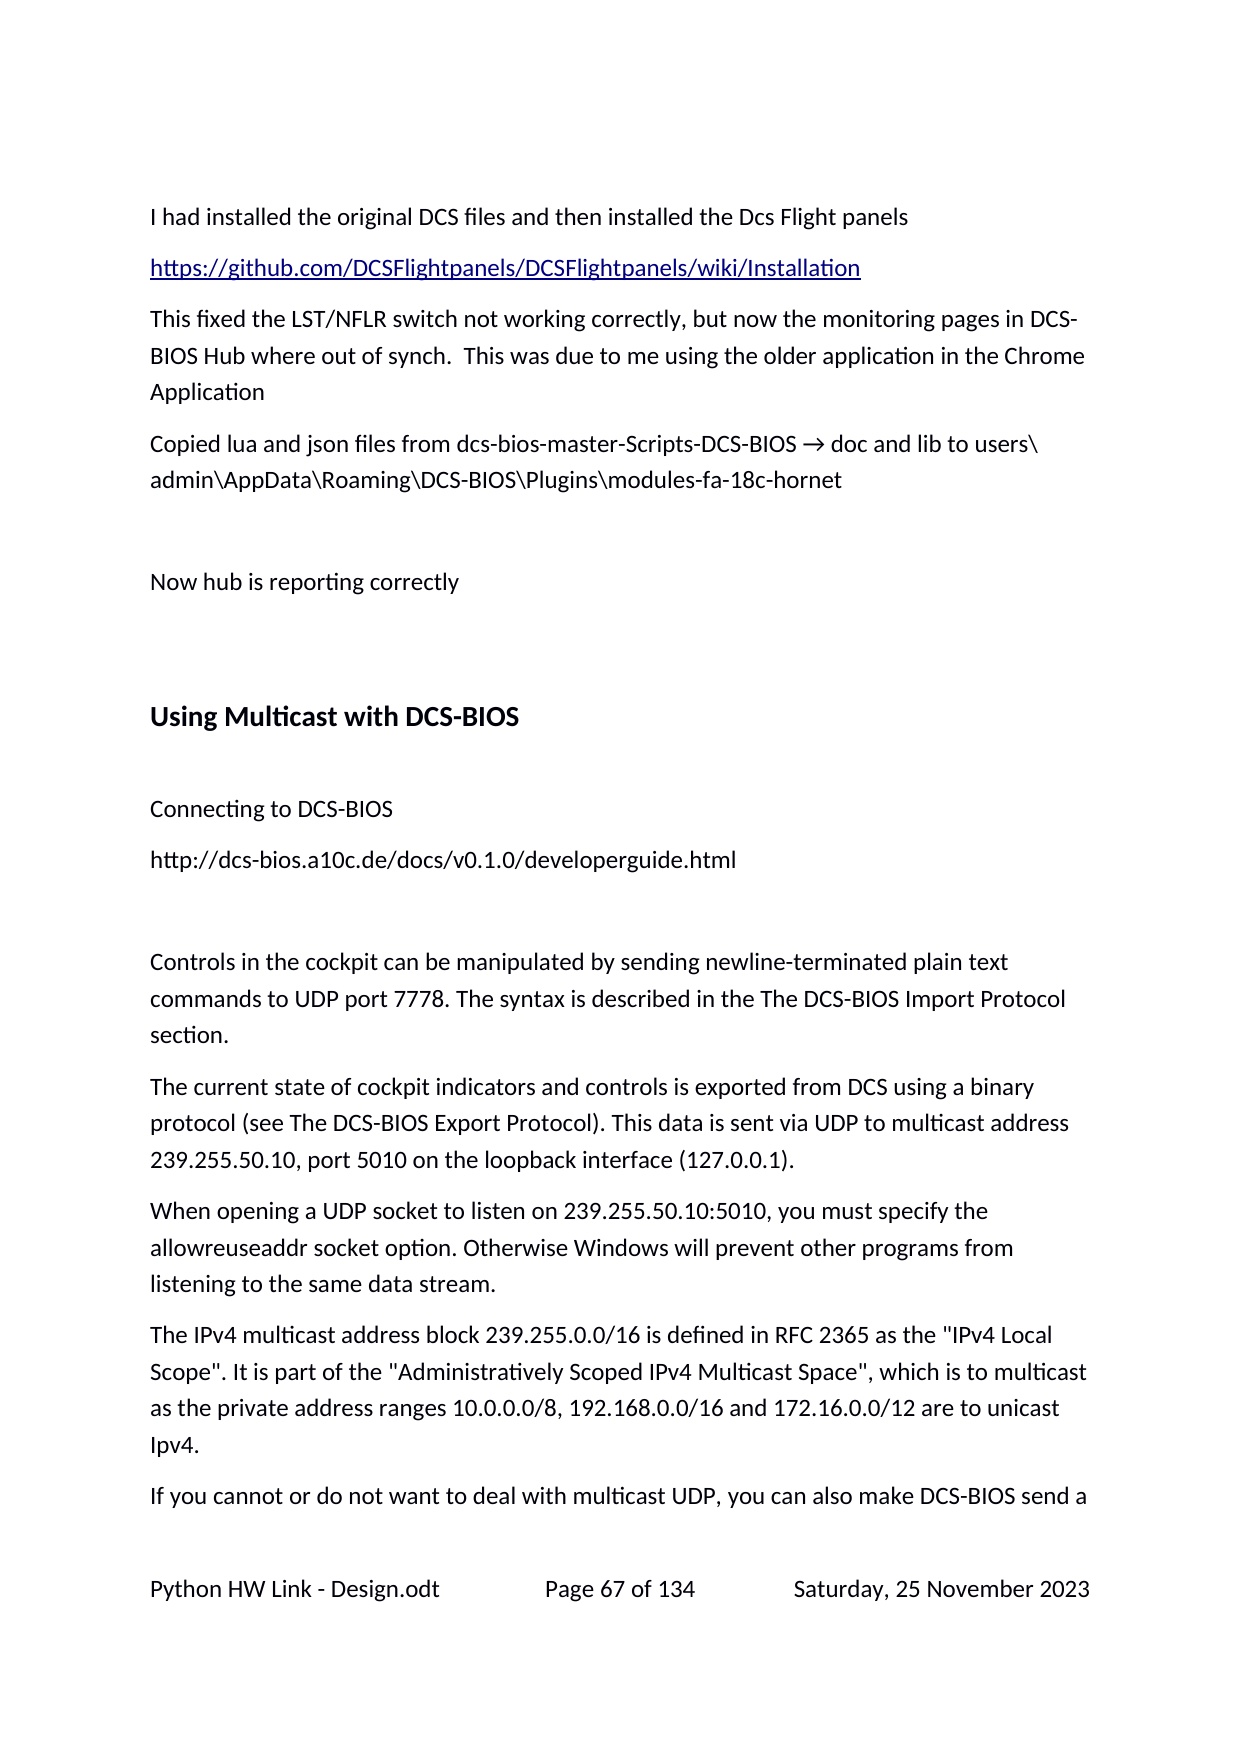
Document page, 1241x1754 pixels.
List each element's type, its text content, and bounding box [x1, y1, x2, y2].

text The current state of cockpit indicators and controls is exported from DCS using a binary protocol (see The DCS-BIOS Export Protocol). This data is sent via UDP to multicast address 239.255.50.10, port 5010 on the loopback interface (127.0.0.1). [150, 1071, 1090, 1174]
text Controls in the cockpit can be manipulated by sending newline-terminated plain text commands to UDP port 7778. The syntax is described in the The DCS-BIOS Import Protocol section. [150, 947, 1090, 1050]
text Connecting to DCS-BIOS [150, 793, 1090, 824]
text Copied lua and json files from dcs-bios-master-Scripts-DCS-BIOS → doc and lib to users\admin\AppData\Roaming\DCS-BIOS\Plugins\modules-fa-18c-hornet [150, 428, 1090, 495]
text When opening a UDP socket to listen on 239.255.50.10:5010, you must specify the allowreuseaddr socket option. Otherwise Windows will prevent other programs from listening to the same data stream. [150, 1195, 1090, 1299]
text This fixed the LST/NFLR switch not working correctly, but now the monitoring pages in DCS-BIOS Hub where out of synch. This was due to me using the older application in the Chrome Application [150, 303, 1090, 407]
text If you cannot or do not want to deal with multicast UDP, you can also make DCS-BIOS send a [150, 1480, 1090, 1511]
text The IPv4 multicast address block 239.255.0.0/16 is defined in RFC 2365 as the "IPv4 Local Scope". It is part of the "Administratively Scoped IPv4 Multicast Space", which is to multicast as the private address ranges 10.0.0.0/8, 192.168.0.0/16 and 172.16.0.0/12 are to unicast Ipv4. [150, 1319, 1090, 1459]
subtitle Using Multicast with DCS-BIOS [150, 698, 1090, 734]
text http://dcs-bios.a10c.de/docs/v0.1.0/developerguide.html [150, 844, 1090, 875]
text Now hub is reporting correctly [150, 567, 1090, 597]
text I had installed the original DCS files and then installed the Dcs Flight panels [150, 201, 1090, 232]
text https://github.com/DCSFlightpanels/DCSFlightpanels/wiki/Installation [150, 252, 1090, 283]
